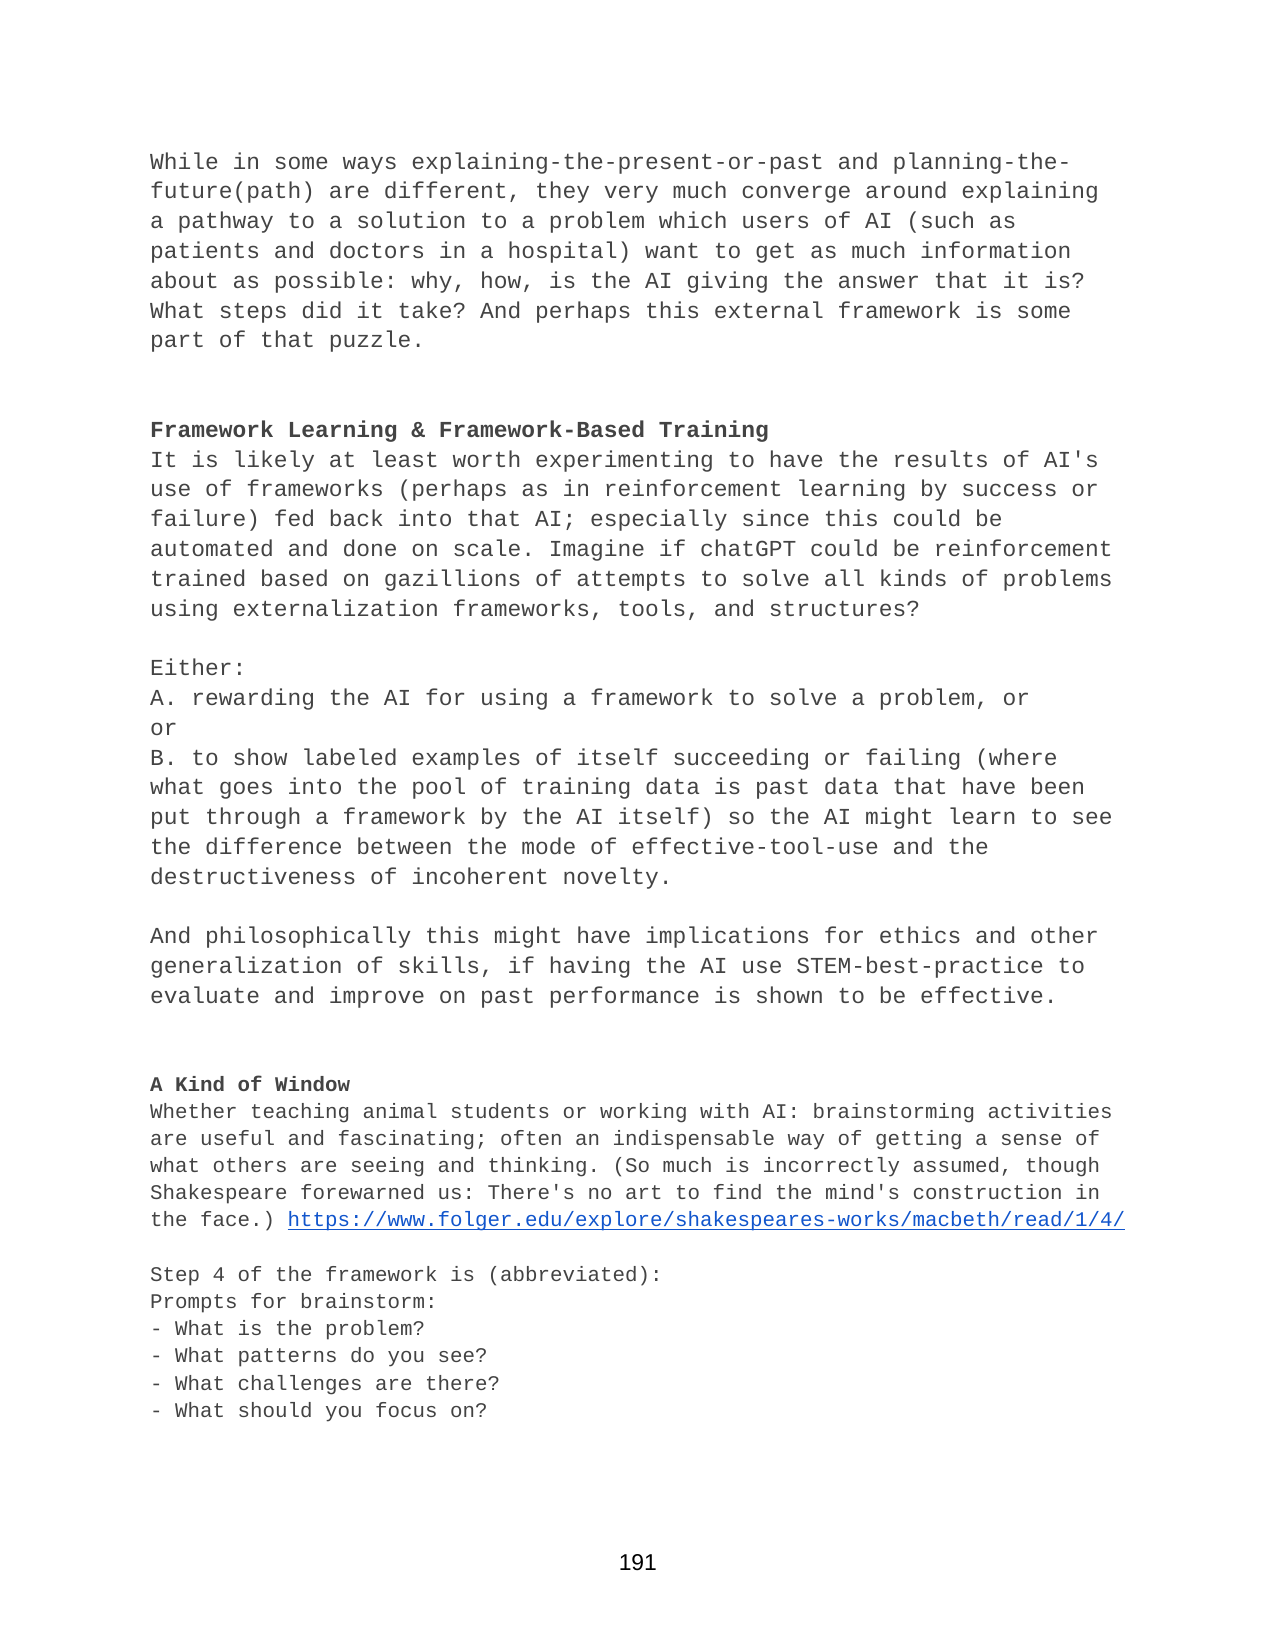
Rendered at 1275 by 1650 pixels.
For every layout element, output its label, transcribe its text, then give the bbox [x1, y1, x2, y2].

text Whether teaching animal students or working with AI: brainstorming activities are useful and fascinating; often an indispensable way of getting a sense of what others are seeing and thinking. (So much is incorrectly assumed, though Shakespeare forewarned us: There's no art to find the mind's construction in the face.) https://www.folger.edu/explore/shakespeares-works/macbeth/read/1/4/ [150, 1101, 1125, 1233]
text A Kind of Window [150, 1073, 1125, 1097]
text - What is the problem? [150, 1318, 1125, 1342]
text or [150, 716, 1125, 742]
text A. rewarding the AI for using a framework to solve a problem, or [150, 686, 1125, 712]
text It is likely at least worth experimenting to have the results of AI's use of frameworks (perhaps as in reinforcement learning by success or failure) fed back into that AI; especially since this could be automated and done on scale. Imagine if chatGPT could be reinforcement trained based on gazillions of attempts to solve all kinds of problems using externalization frameworks, tools, and structures? [150, 448, 1125, 623]
text Prompts for brainstorm: [150, 1291, 1125, 1315]
text While in some ways explaining-the-present-or-past and planning-the-future(path) are different, they very much converge around explaining a pathway to a solution to a problem which users of AI (such as patients and doctors in a hospital) want to get as much information about as possible: why, how, is the AI giving the answer that it is? What steps did it take? And perhaps this external framework is some part of that puzzle. [150, 150, 1125, 355]
text - What should you focus on? [150, 1400, 1125, 1423]
text B. to show labeled examples of itself succeeding or failing (where what goes into the pool of training data is past data that have been put through a framework by the AI itself) so the AI might learn to see the difference between the mode of effective-tool-use and the destructiveness of incoherent novelty. [150, 746, 1125, 891]
text - What patterns do you see? [150, 1345, 1125, 1369]
text Framework Learning & Framework-Based Training [150, 418, 1125, 444]
text Either: [150, 656, 1125, 682]
text Step 4 of the framework is (abbreviated): [150, 1264, 1125, 1287]
text And philosophically this might have implications for ethics and other generalization of skills, if having the AI use STEM-best-practice to evaluate and improve on past performance is shown to be effective. [150, 924, 1125, 1010]
text - What challenges are there? [150, 1373, 1125, 1396]
